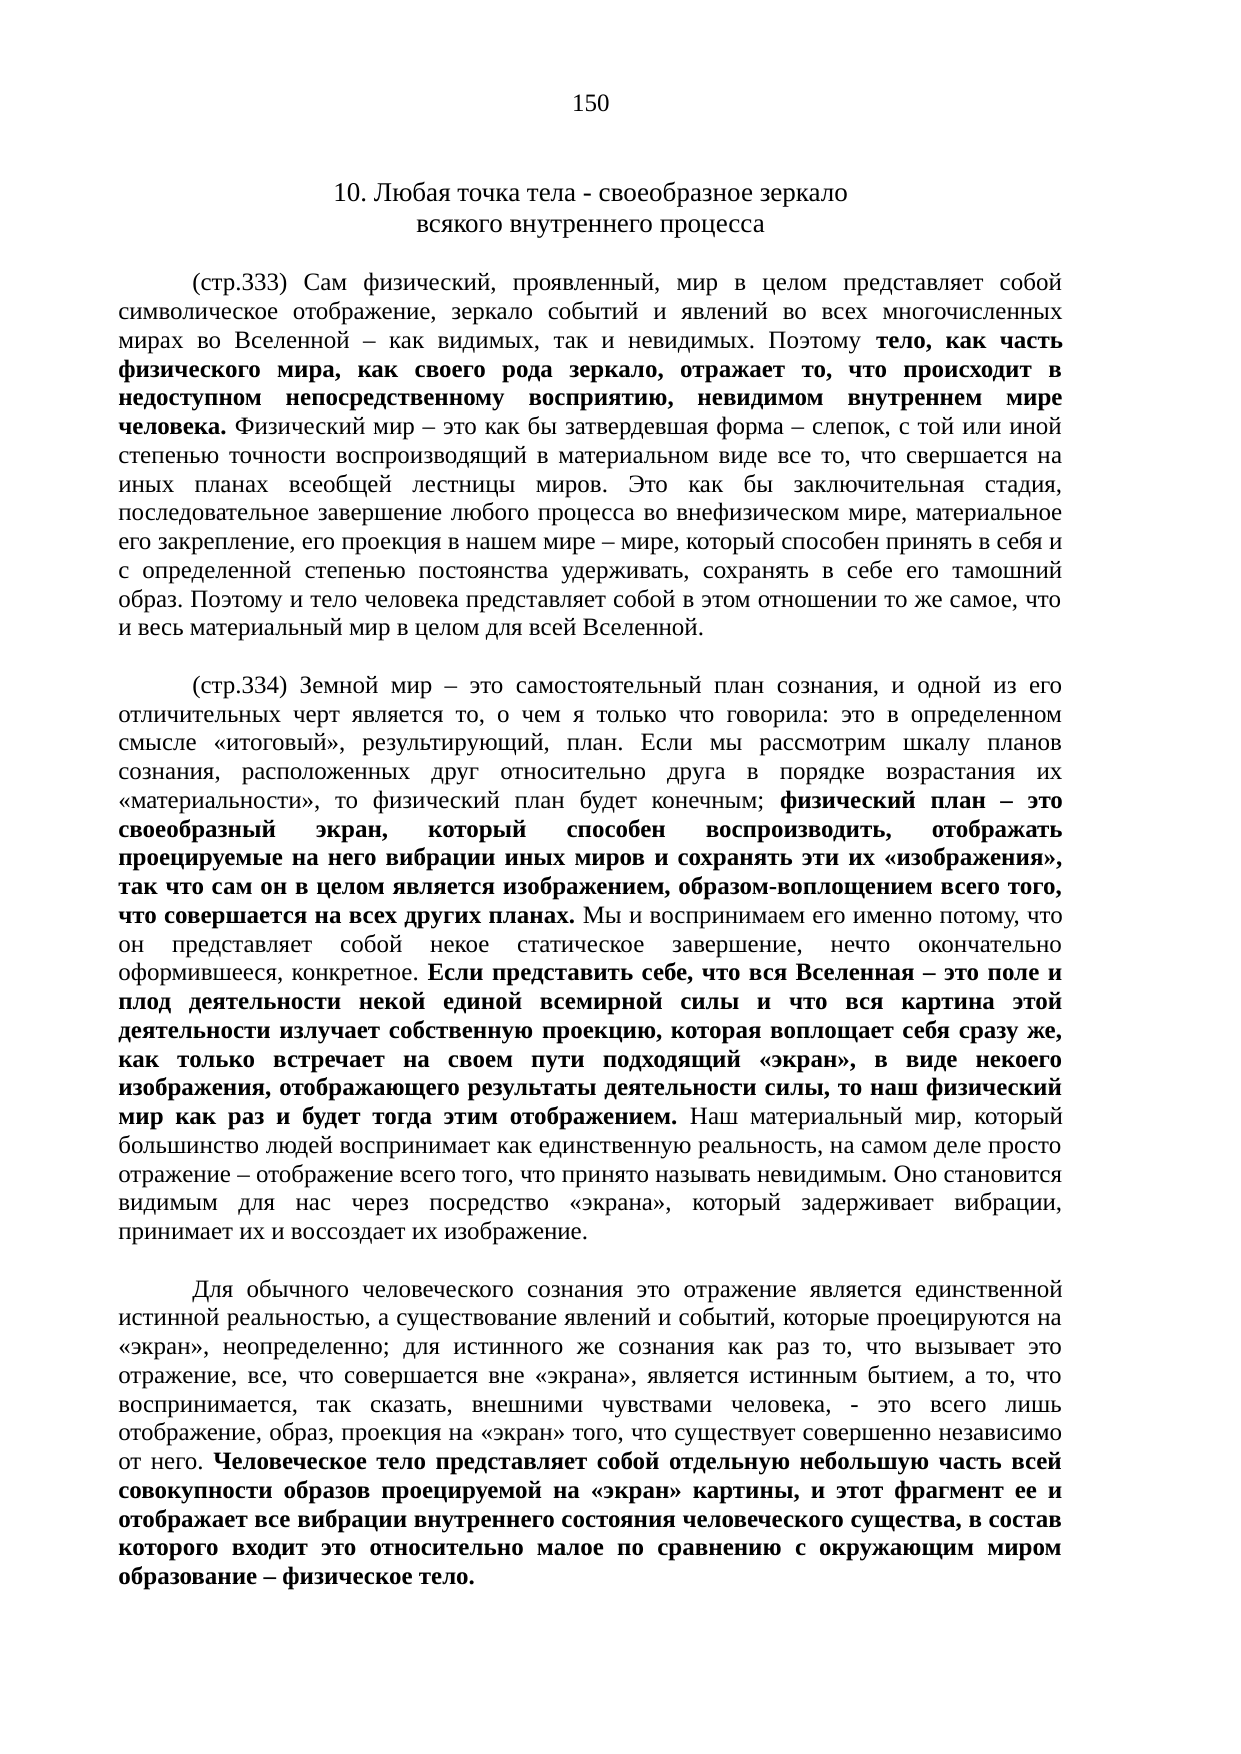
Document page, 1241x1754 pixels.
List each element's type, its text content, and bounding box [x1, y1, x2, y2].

text 10. Любая точка тела - своеобразное зеркало [118, 176, 1063, 207]
text (стр.333) Сам физический, проявленный, мир в целом представляет собой символическое отображение, зеркало событий и явлений во всех многочисленных мирах во Вселенной – как видимых, так и невидимых. Поэтому тело, как часть физического мира, как своего рода зеркало, отражает то, что происходит в недоступном непосредственному восприятию, невидимом внутреннем мире человека. Физический мир – это как бы затвердевшая форма – слепок, с той или иной степенью точности воспроизводящий в материальном виде все то, что свершается на иных планах всеобщей лестницы миров. Это как бы заключительная стадия, последовательное завершение любого процесса во внефизическом мире, материальное его закрепление, его проекция в нашем мире – мире, который способен принять в себя и с определенной степенью постоянства удерживать, сохранять в себе его тамошний образ. Поэтому и тело человека представляет собой в этом отношении то же самое, что и весь материальный мир в целом для всей Вселенной. [118, 267, 1063, 641]
text (стр.334) Земной мир – это самостоятельный план сознания, и одной из его отличительных черт является то, о чем я только что говорила: это в определенном смысле «итоговый», результирующий, план. Если мы рассмотрим шкалу планов сознания, расположенных друг относительно друга в порядке возрастания их «материальности», то физический план будет конечным; физический план – это своеобразный экран, который способен воспроизводить, отображать проецируемые на него вибрации иных миров и сохранять эти их «изображения», так что сам он в целом является изображением, образом-воплощением всего того, что совершается на всех других планах. Мы и воспринимаем его именно потому, что он представляет собой некое статическое завершение, нечто окончательно оформившееся, конкретное. Если представить себе, что вся Вселенная – это поле и плод деятельности некой единой всемирной силы и что вся картина этой деятельности излучает собственную проекцию, которая воплощает себя сразу же, как только встречает на своем пути подходящий «экран», в виде некоего изображения, отображающего результаты деятельности силы, то наш физический мир как раз и будет тогда этим отображением. Наш материальный мир, который большинство людей воспринимает как единственную реальность, на самом деле просто отражение – отображение всего того, что принято называть невидимым. Оно становится видимым для нас через посредство «экрана», который задерживает вибрации, принимает их и воссоздает их изображение. [118, 670, 1063, 1245]
text Для обычного человеческого сознания это отражение является единственной истинной реальностью, а существование явлений и событий, которые проецируются на «экран», неопределенно; для истинного же сознания как раз то, что вызывает это отражение, все, что совершается вне «экрана», является истинным бытием, а то, что воспринимается, так сказать, внешними чувствами человека, - это всего лишь отображение, образ, проекция на «экран» того, что существует совершенно независимо от него. Человеческое тело представляет собой отдельную небольшую часть всей совокупности образов проецируемой на «экран» картины, и этот фрагмент ее и отображает все вибрации внутреннего состояния человеческого существа, в состав которого входит это относительно малое по сравнению с окружающим миром образование – физическое тело. [118, 1274, 1063, 1590]
text всякого внутреннего процесса [118, 207, 1063, 239]
